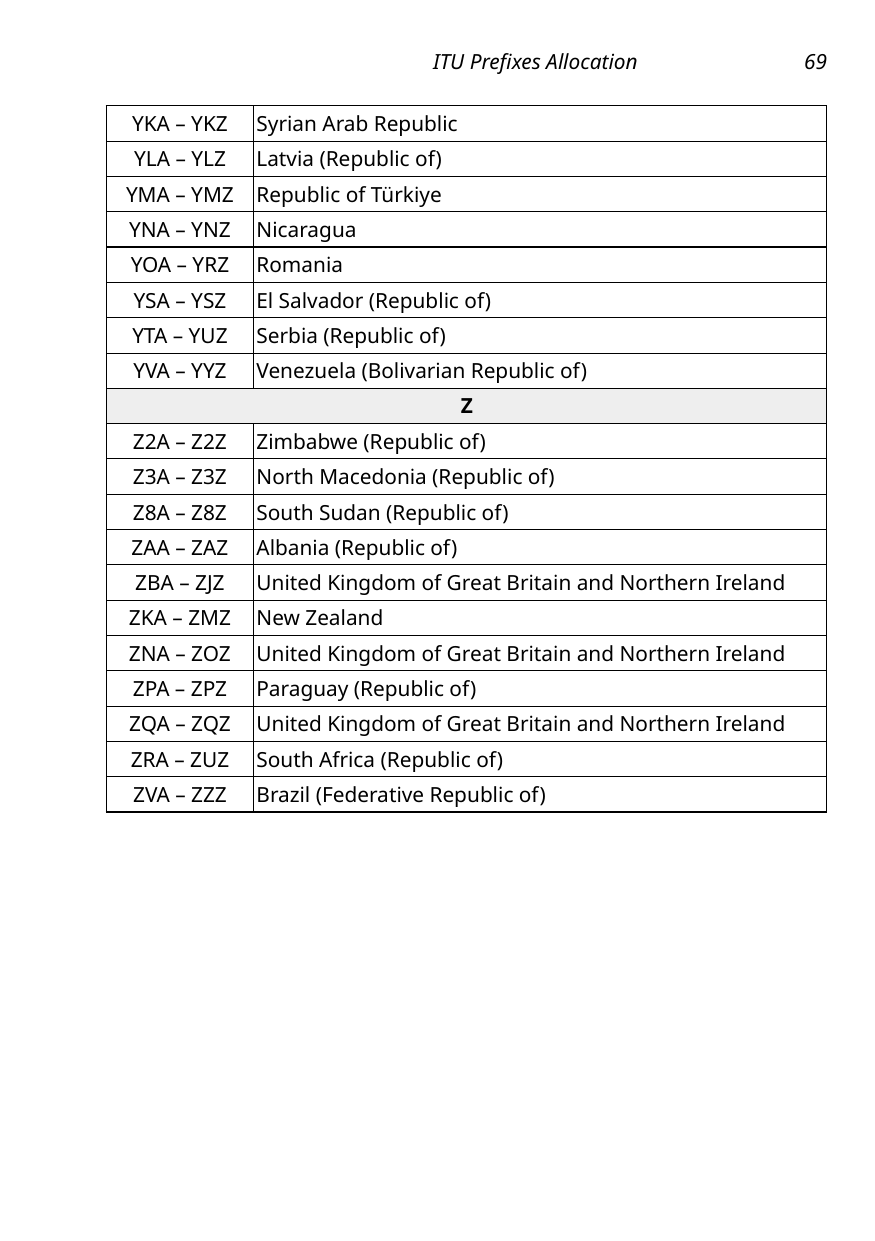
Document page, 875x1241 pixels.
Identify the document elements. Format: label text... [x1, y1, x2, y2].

table_cell Z8A – Z8Z [107, 495, 253, 529]
table_cell Z2A – Z2Z [107, 424, 253, 458]
table_cell YMA – YMZ [107, 177, 253, 211]
table_cell Albania (Republic of) [254, 530, 826, 564]
table_cell ZBA – ZJZ [107, 565, 253, 599]
table_cell South Africa (Republic of) [254, 742, 826, 776]
table_cell Latvia (Republic of) [254, 142, 826, 176]
table_cell Syrian Arab Republic [254, 106, 826, 141]
table_cell United Kingdom of Great Britain and Northern Ireland [254, 707, 826, 741]
table_cell YKA – YKZ [107, 106, 253, 141]
table_cell South Sudan (Republic of) [254, 495, 826, 529]
table_cell ZVA – ZZZ [107, 777, 253, 811]
table_cell ZRA – ZUZ [107, 742, 253, 776]
table_cell El Salvador (Republic of) [254, 283, 826, 317]
table_cell Romania [254, 248, 826, 282]
table_cell YOA – YRZ [107, 248, 253, 282]
table_cell Republic of Türkiye [254, 177, 826, 211]
table_cell YNA – YNZ [107, 212, 253, 246]
table_cell Venezuela (Bolivarian Republic of) [254, 354, 826, 388]
table_cell ZNA – ZOZ [107, 636, 253, 670]
table_cell YSA – YSZ [107, 283, 253, 317]
table_cell YLA – YLZ [107, 142, 253, 176]
table_cell Nicaragua [254, 212, 826, 246]
table_cell United Kingdom of Great Britain and Northern Ireland [254, 636, 826, 670]
table_cell Serbia (Republic of) [254, 318, 826, 352]
table_cell Z3A – Z3Z [107, 459, 253, 494]
table_cell ZPA – ZPZ [107, 671, 253, 706]
table_cell New Zealand [254, 601, 826, 635]
table_cell YTA – YUZ [107, 318, 253, 352]
table_cell Z [107, 389, 826, 423]
table_cell Brazil (Federative Republic of) [254, 777, 826, 811]
table_cell United Kingdom of Great Britain and Northern Ireland [254, 565, 826, 599]
table_cell ZQA – ZQZ [107, 707, 253, 741]
table_cell North Macedonia (Republic of) [254, 459, 826, 494]
table_cell ZKA – ZMZ [107, 601, 253, 635]
table_cell Zimbabwe (Republic of) [254, 424, 826, 458]
table_cell Paraguay (Republic of) [254, 671, 826, 706]
table_cell ZAA – ZAZ [107, 530, 253, 564]
table_cell YVA – YYZ [107, 354, 253, 388]
